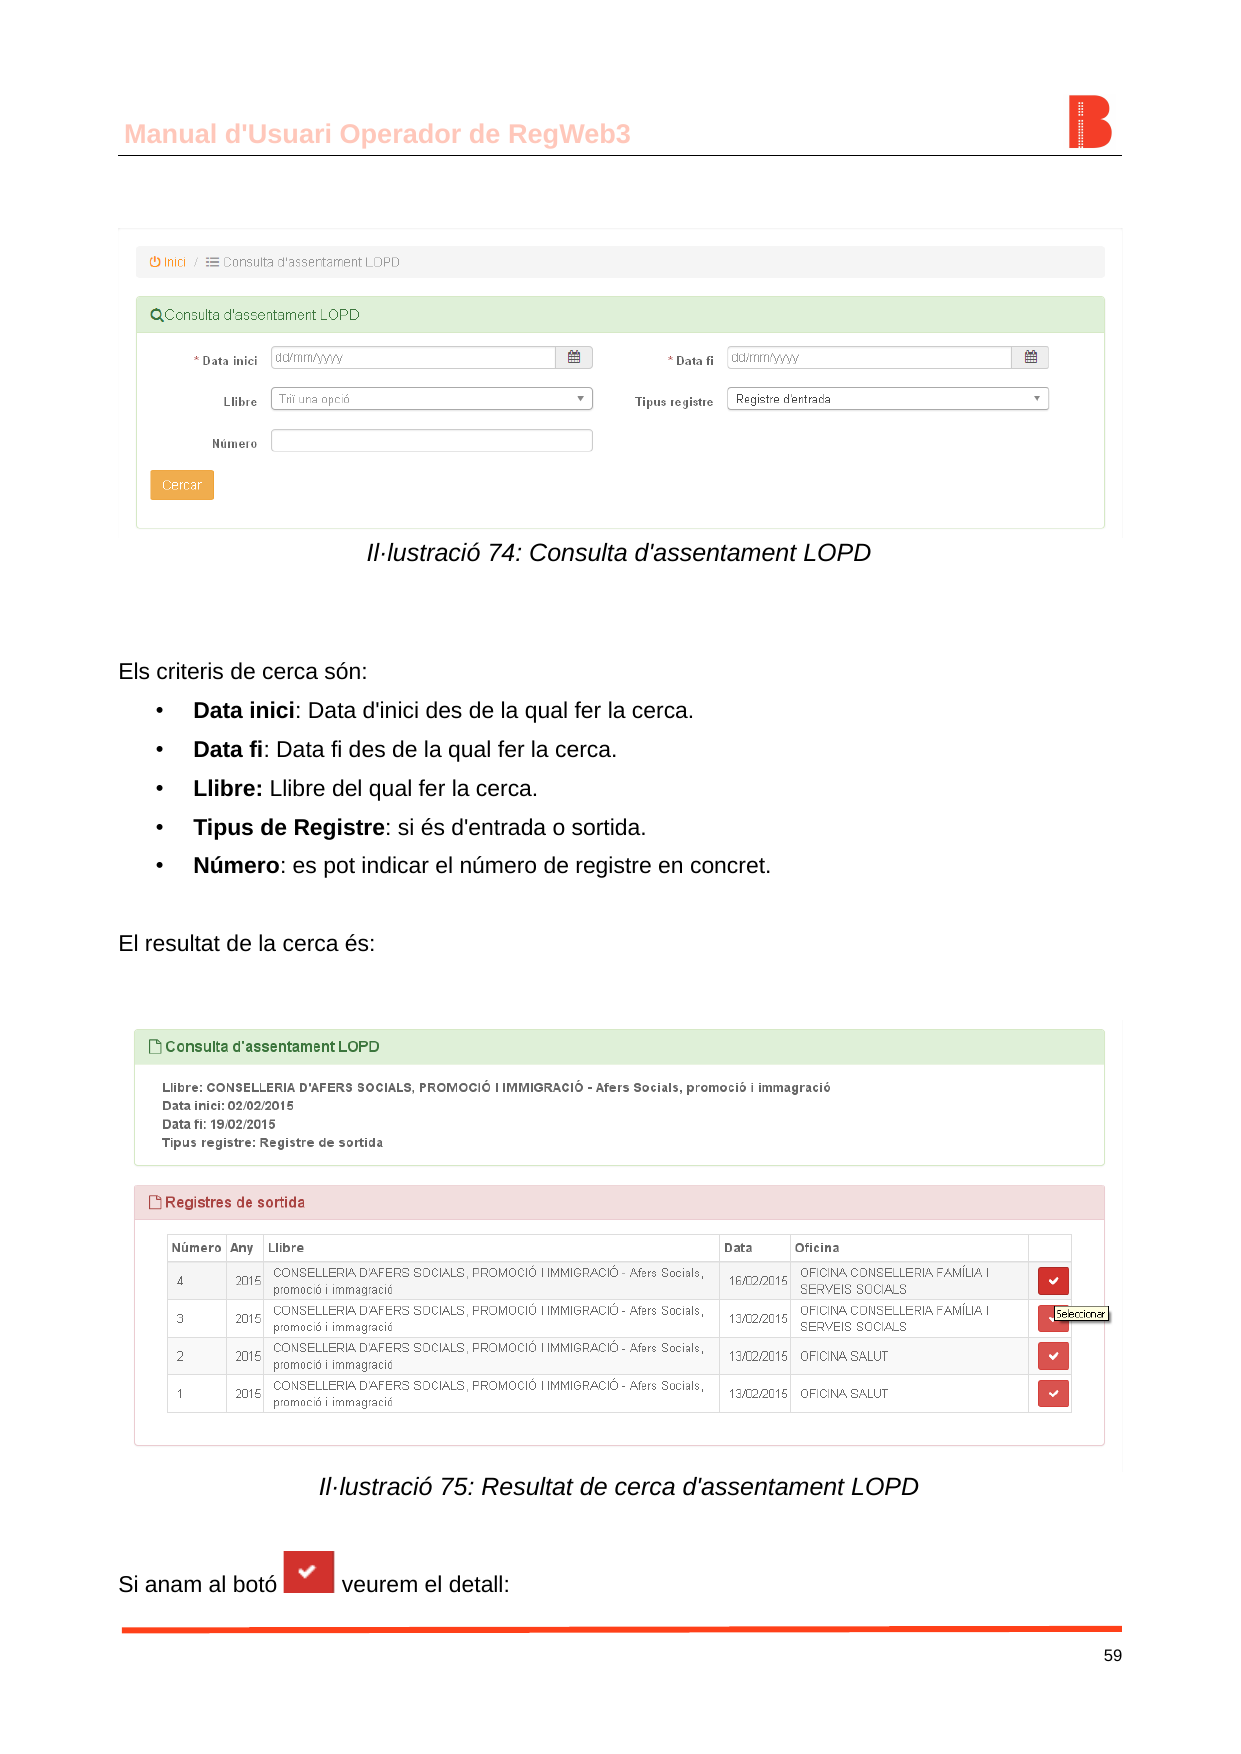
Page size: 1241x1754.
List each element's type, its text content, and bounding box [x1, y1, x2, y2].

list Data fi: Data fi des de la qual fer la cerca. [156, 736, 1122, 762]
list Número: es pot indicar el número de registre en concret. [156, 852, 1122, 879]
text Els criteris de cerca són: [118, 658, 1122, 684]
text Si anam al botó veurem el detall: [118, 1552, 1122, 1597]
text Il·lustració 75: Resultat de cerca d'assentament LOPD [118, 1472, 1122, 1500]
text El resultat de la cerca és: [118, 930, 1122, 956]
picture [1063, 94, 1117, 150]
list Data inici: Data d'inici des de la qual fer la cerca. [156, 697, 1122, 723]
list Llibre: Llibre del qual fer la cerca. [156, 774, 1122, 801]
picture [118, 1020, 1123, 1472]
picture [283, 1551, 336, 1593]
text Il·lustració 74: Consulta d'assentament LOPD [118, 538, 1122, 567]
picture [118, 228, 1123, 538]
list Tipus de Registre: si és d'entrada o sortida. [156, 813, 1122, 840]
